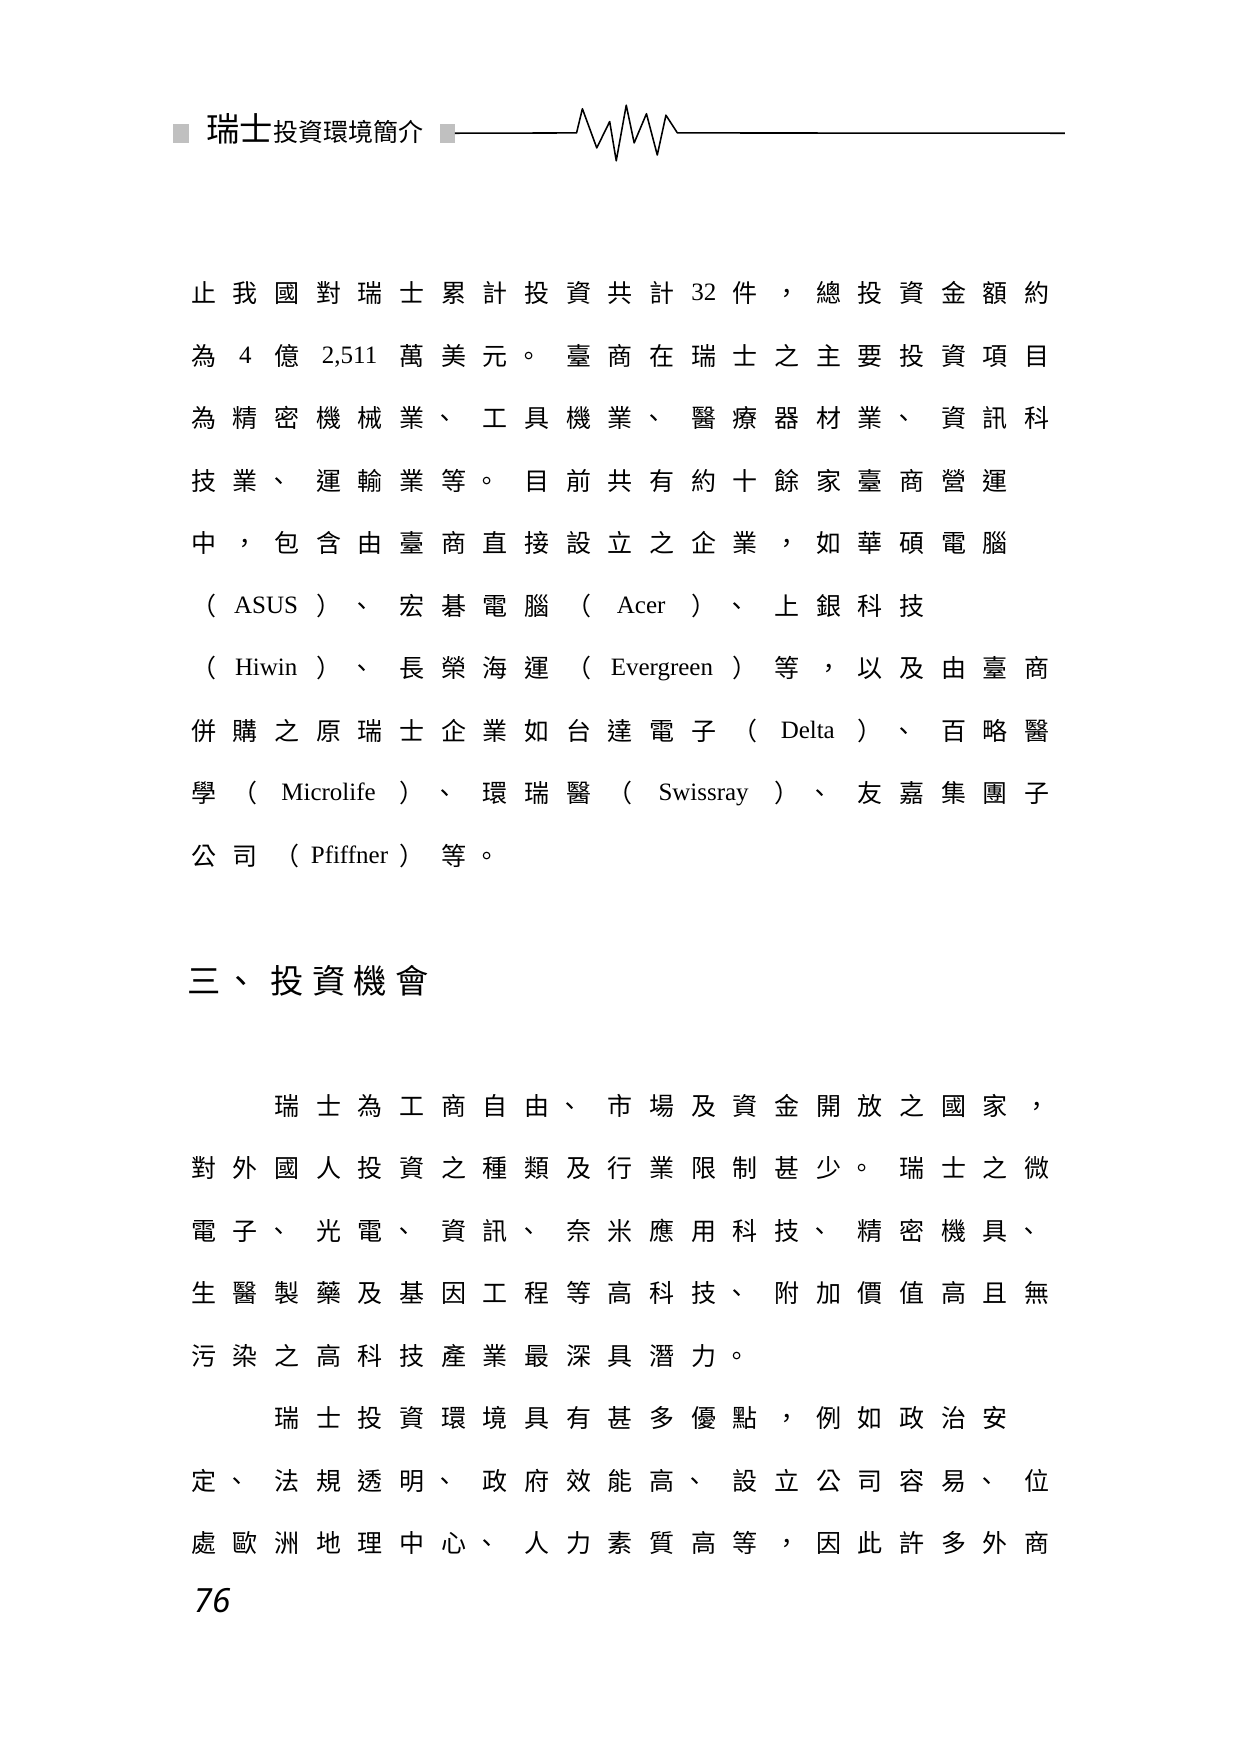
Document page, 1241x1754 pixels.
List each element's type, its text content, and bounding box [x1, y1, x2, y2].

text 瑞士為工商自由、市場及資金開放之國家，對外國人投資之種類及行業限制甚少。瑞士之微電子、光電、資訊、奈米應用科技、精密機具、生醫製藥及基因工程等高科技、附加價值高且無污染之高科技產業最深具潛力。 [183, 1063, 1058, 1375]
text 瑞士投資環境具有甚多優點，例如政治安定、法規透明、政府效能高、設立公司容易、位處歐洲地理中心、人力素質高等，因此許多外商 [183, 1375, 1058, 1563]
text 三、投資機會 [183, 938, 1058, 1000]
text 止我國對瑞士累計投資共計32件，總投資金額約為4億2,511萬美元。臺商在瑞士之主要投資項目為精密機械業、工具機業、醫療器材業、資訊科技業、運輸業等。目前共有約十餘家臺商營運中，包含由臺商直接設立之企業，如華碩電腦（ASUS）、宏碁電腦（Acer）、上銀科技（Hiwin）、長榮海運（Evergreen）等，以及由臺商併購之原瑞士企業如台達電子（Delta）、百略醫學（Microlife）、環瑞醫（Swissray）、友嘉集團子公司（Pfiffner）等。 [183, 250, 1058, 875]
